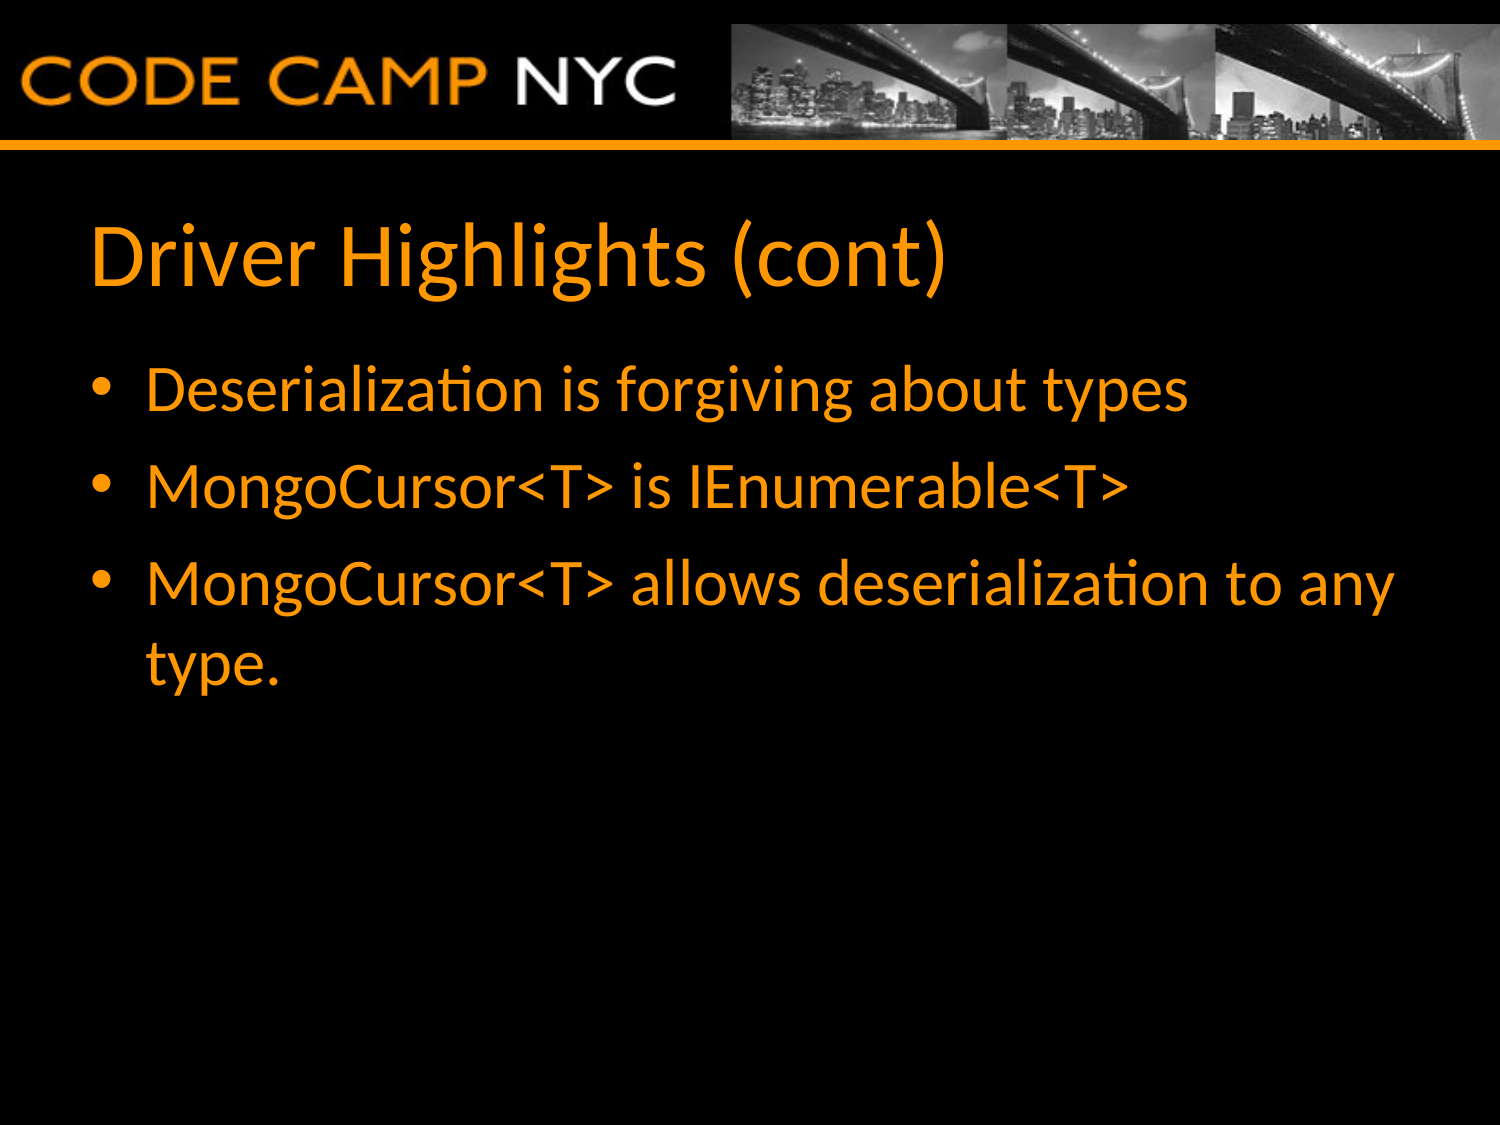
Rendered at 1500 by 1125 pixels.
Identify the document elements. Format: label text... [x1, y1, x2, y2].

title Driver Highlights (cont) [75, 131, 1426, 337]
list Deserialization is forgiving about types MongoCursor<T> is IEnumerable<T> MongoCursor<T> allows deserialization to any type. [75, 337, 1426, 1088]
picture [0, 24, 1500, 140]
